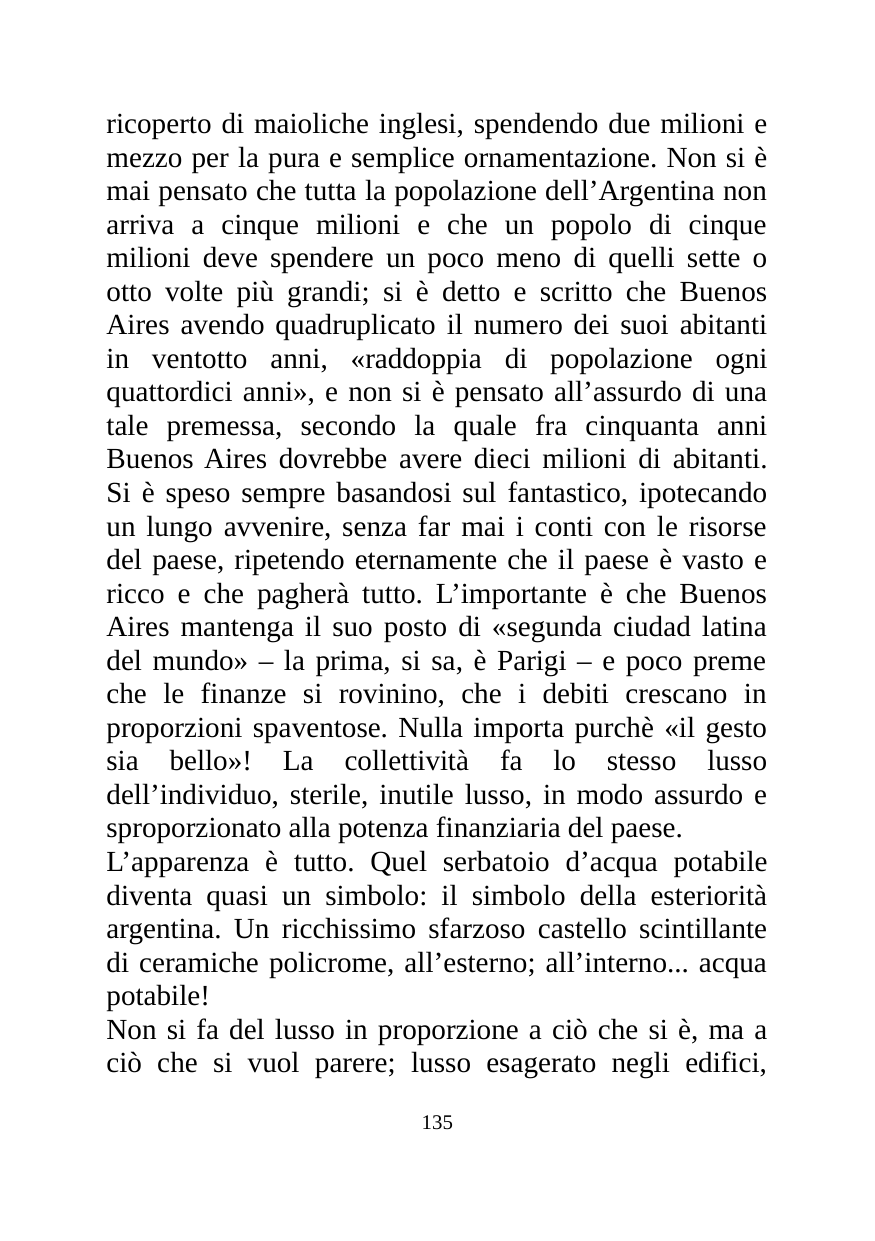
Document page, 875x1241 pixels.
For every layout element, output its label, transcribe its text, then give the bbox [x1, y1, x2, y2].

text Non si fa del lusso in proporzione a ciò che si è, ma a ciò che si vuol parere; lusso esagerato negli edifici, [106, 1012, 768, 1079]
text L’apparenza è tutto. Quel serbatoio d’acqua potabile diventa quasi un simbolo: il simbolo della esteriorità argentina. Un ricchissimo sfarzoso castello scintillante di ceramiche policrome, all’esterno; all’interno... acqua potabile! [106, 844, 768, 1012]
text ricoperto di maioliche inglesi, spendendo due milioni e mezzo per la pura e semplice ornamentazione. Non si è mai pensato che tutta la popolazione dell’Argentina non arriva a cinque milioni e che un popolo di cinque milioni deve spendere un poco meno di quelli sette o otto volte più grandi; si è detto e scritto che Buenos Aires avendo quadruplicato il numero dei suoi abitanti in ventotto anni, «raddoppia di popolazione ogni quattordici anni», e non si è pensato all’assurdo di una tale premessa, secondo la quale fra cinquanta anni Buenos Aires dovrebbe avere dieci milioni di abitanti. Si è speso sempre basandosi sul fantastico, ipotecando un lungo avvenire, senza far mai i conti con le risorse del paese, ripetendo eternamente che il paese è vasto e ricco e che pagherà tutto. L’importante è che Buenos Aires mantenga il suo posto di «segunda ciudad latina del mundo» – la prima, si sa, è Parigi – e poco preme che le finanze si rovinino, che i debiti crescano in proporzioni spaventose. Nulla importa purchè «il gesto sia bello»! La collettività fa lo stesso lusso dell’individuo, sterile, inutile lusso, in modo assurdo e sproporzionato alla potenza finanziaria del paese. [106, 106, 768, 844]
